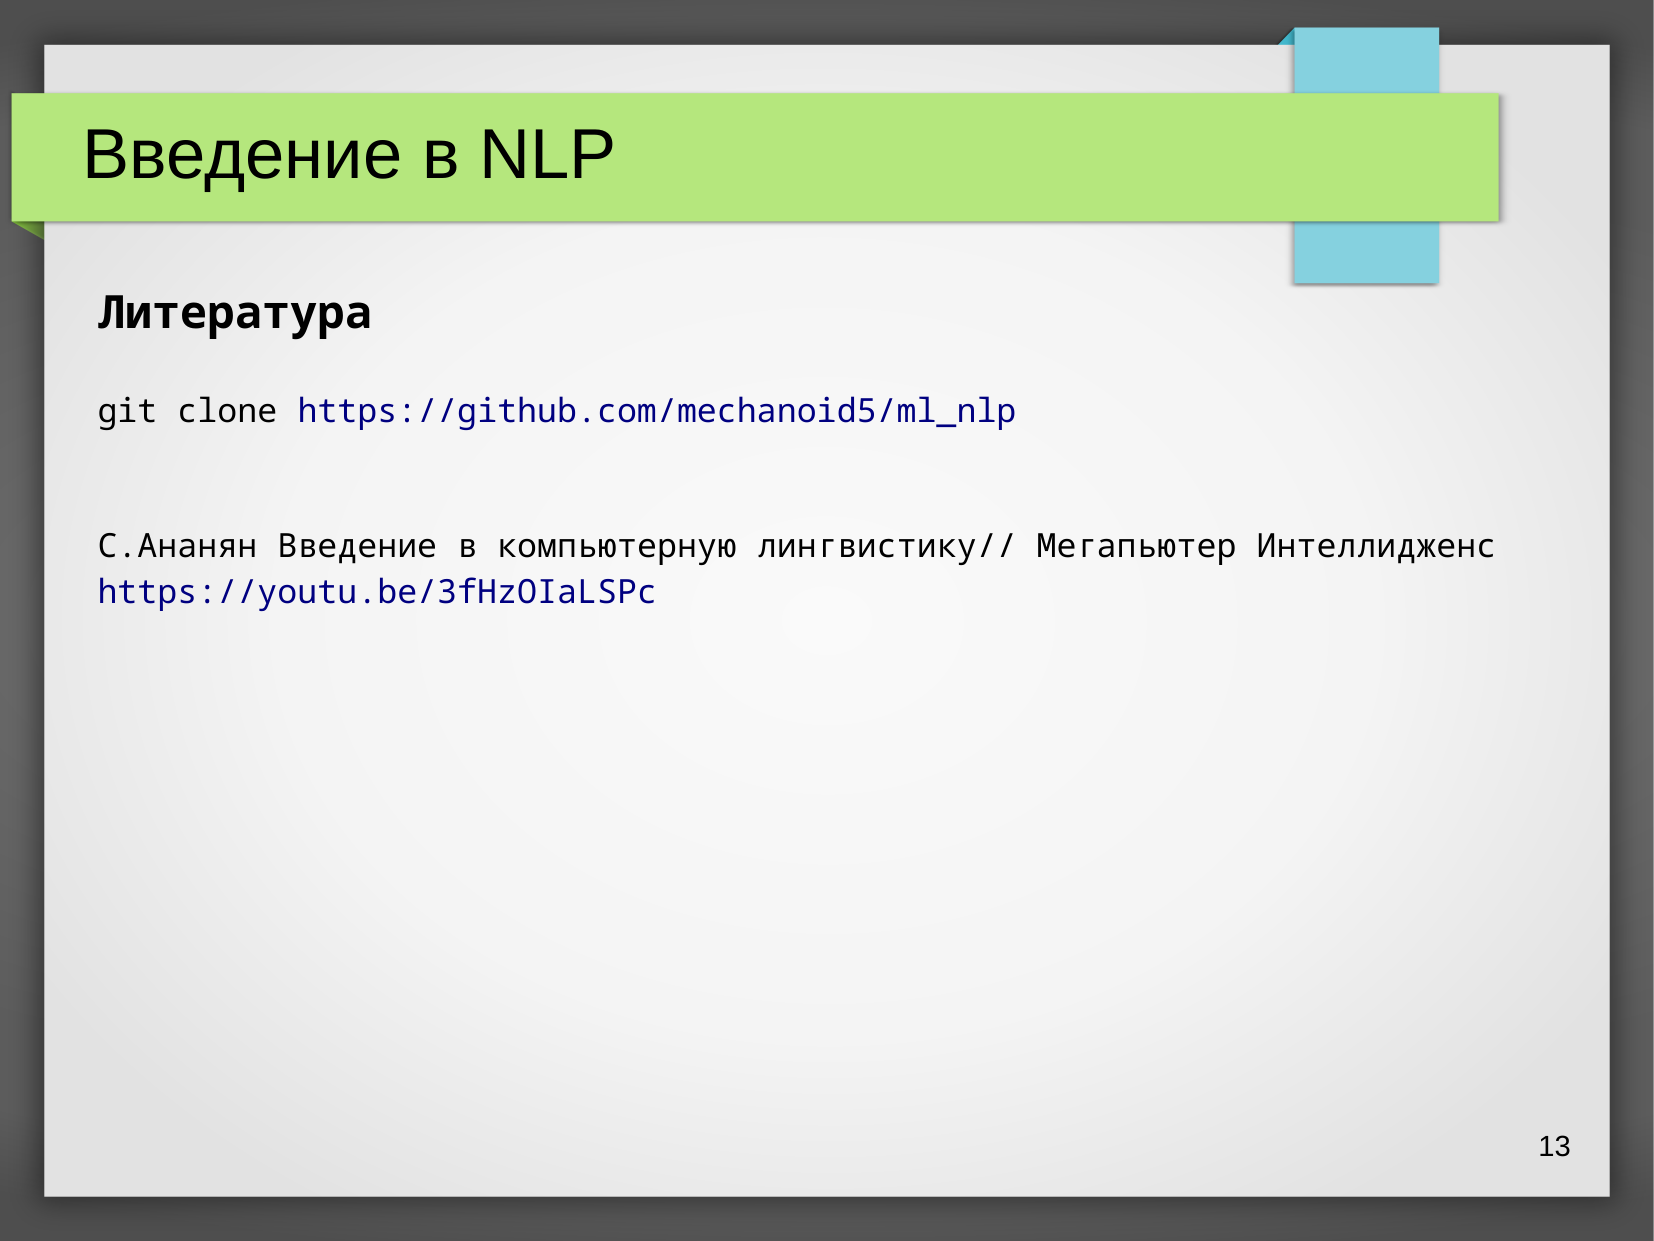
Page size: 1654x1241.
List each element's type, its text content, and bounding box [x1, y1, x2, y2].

picture [0, 0, 1654, 1241]
title Введение в NLP [82, 113, 1406, 194]
text_box Литература git clone https://github.com/mechanoid5/ml_nlp С.Ананян Введение в компьютерную лингвистику// Мегапьютер Интеллидженс https://youtu.be/3fHzOIaLSPc [82, 271, 1607, 1072]
